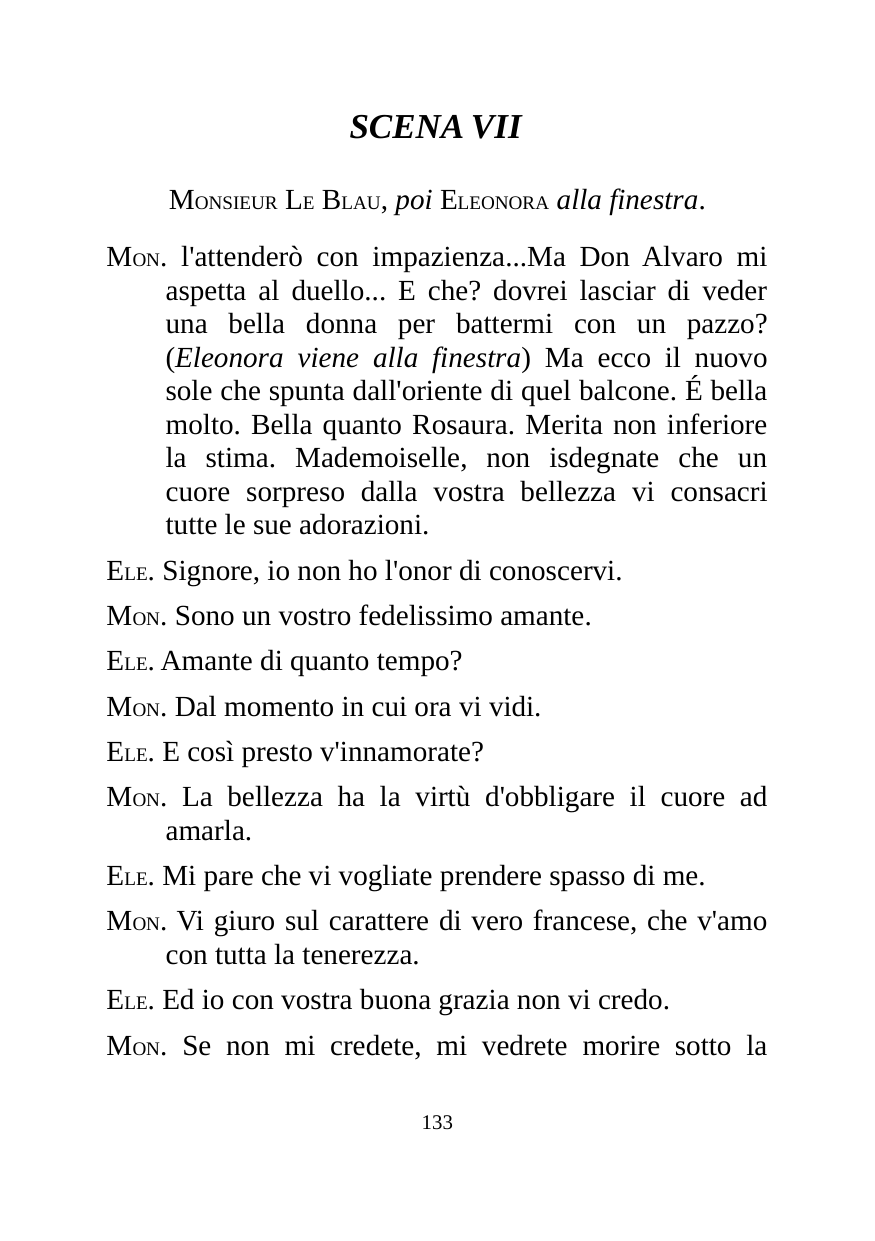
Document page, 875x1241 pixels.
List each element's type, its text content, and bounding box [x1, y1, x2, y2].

text Mon. Se non mi credete, mi vedrete morire sotto la [106, 1028, 768, 1061]
text Ele. Ed io con vostra buona grazia non vi credo. [106, 982, 768, 1016]
text Ele. E così presto v'innamorate? [106, 734, 768, 767]
text Monsieur Le Blau, poi Eleonora alla finestra. [106, 182, 768, 215]
text Ele. Signore, io non ho l'onor di conoscervi. [106, 553, 768, 586]
text Mon. Vi giuro sul carattere di vero francese, che v'amo con tutta la tenerezza. [106, 903, 768, 971]
subtitle SCENA VII [106, 106, 768, 146]
text Ele. Mi pare che vi vogliate prendere spasso di me. [106, 858, 768, 892]
text Mon. Dal momento in cui ora vi vidi. [106, 689, 768, 722]
text Ele. Amante di quanto tempo? [106, 643, 768, 677]
text Mon. La bellezza ha la virtù d'obbligare il cuore ad amarla. [106, 779, 768, 846]
text Mon. Sono un vostro fedelissimo amante. [106, 598, 768, 632]
text Mon. l'attenderò con impazienza...Ma Don Alvaro mi aspetta al duello... E che? dovrei lasciar di veder una bella donna per battermi con un pazzo? (Eleonora viene alla finestra) Ma ecco il nuovo sole che spunta dall'oriente di quel balcone. É bella molto. Bella quanto Rosaura. Merita non inferiore la stima. Mademoiselle, non isdegnate che un cuore sorpreso dalla vostra bellezza vi consacri tutte le sue adorazioni. [106, 239, 768, 541]
